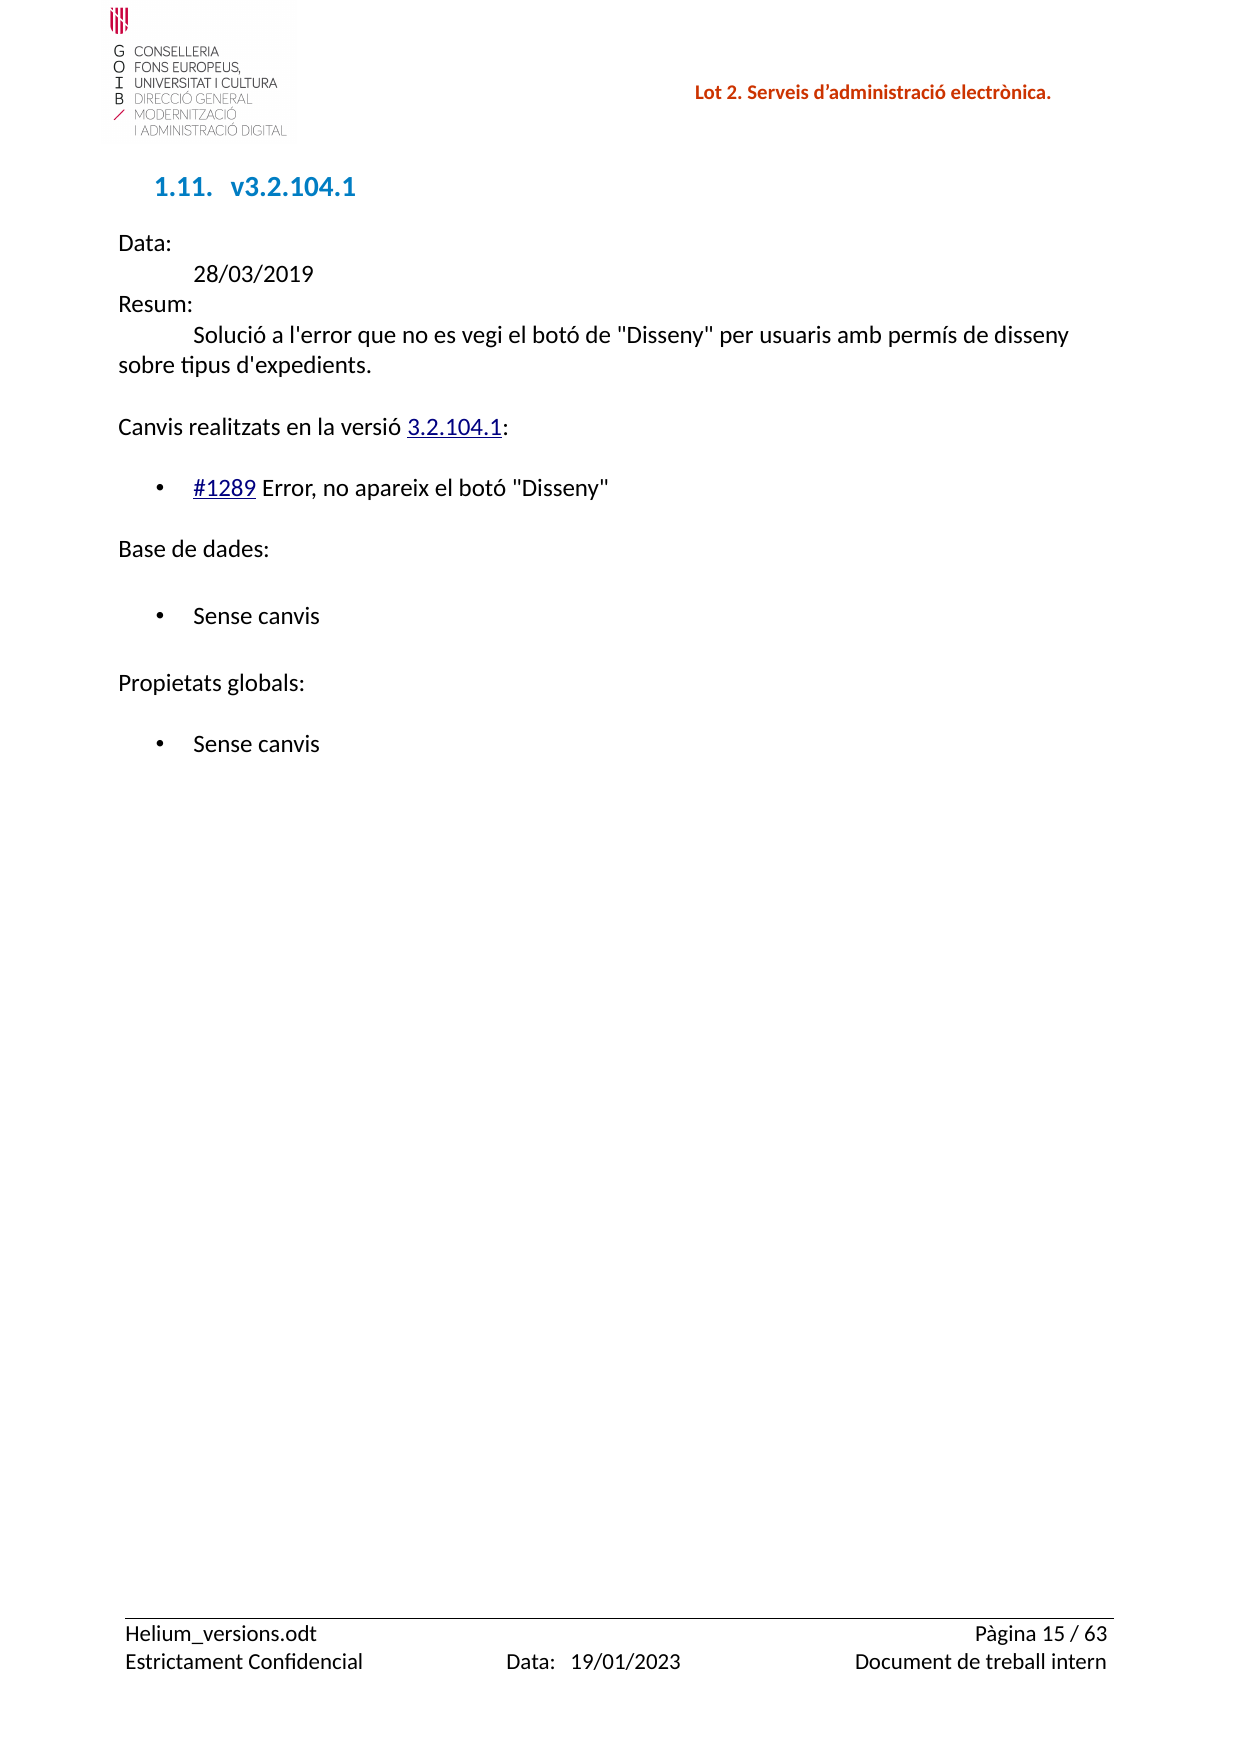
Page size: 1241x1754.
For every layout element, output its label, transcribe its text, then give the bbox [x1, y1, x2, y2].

text 28/03/2019 [118, 258, 1122, 289]
text Base de dades: [118, 533, 1122, 563]
list Sense canvis [156, 600, 1122, 630]
text Data: [118, 228, 1122, 258]
list Sense canvis [156, 728, 1122, 758]
text Propietats globals: [118, 667, 1122, 697]
list #1289 Error, no apareix el botó "Disseny" [156, 472, 1122, 502]
text Canvis realitzats en la versió 3.2.104.1: [118, 411, 1122, 441]
subtitle v3.2.104.1 [153, 168, 1122, 204]
text Resum: [118, 289, 1122, 319]
picture [100, 0, 297, 144]
text Solució a l'error que no es vegi el botó de "Disseny" per usuaris amb permís de disseny sobre tipus d'expedients. [118, 319, 1122, 380]
